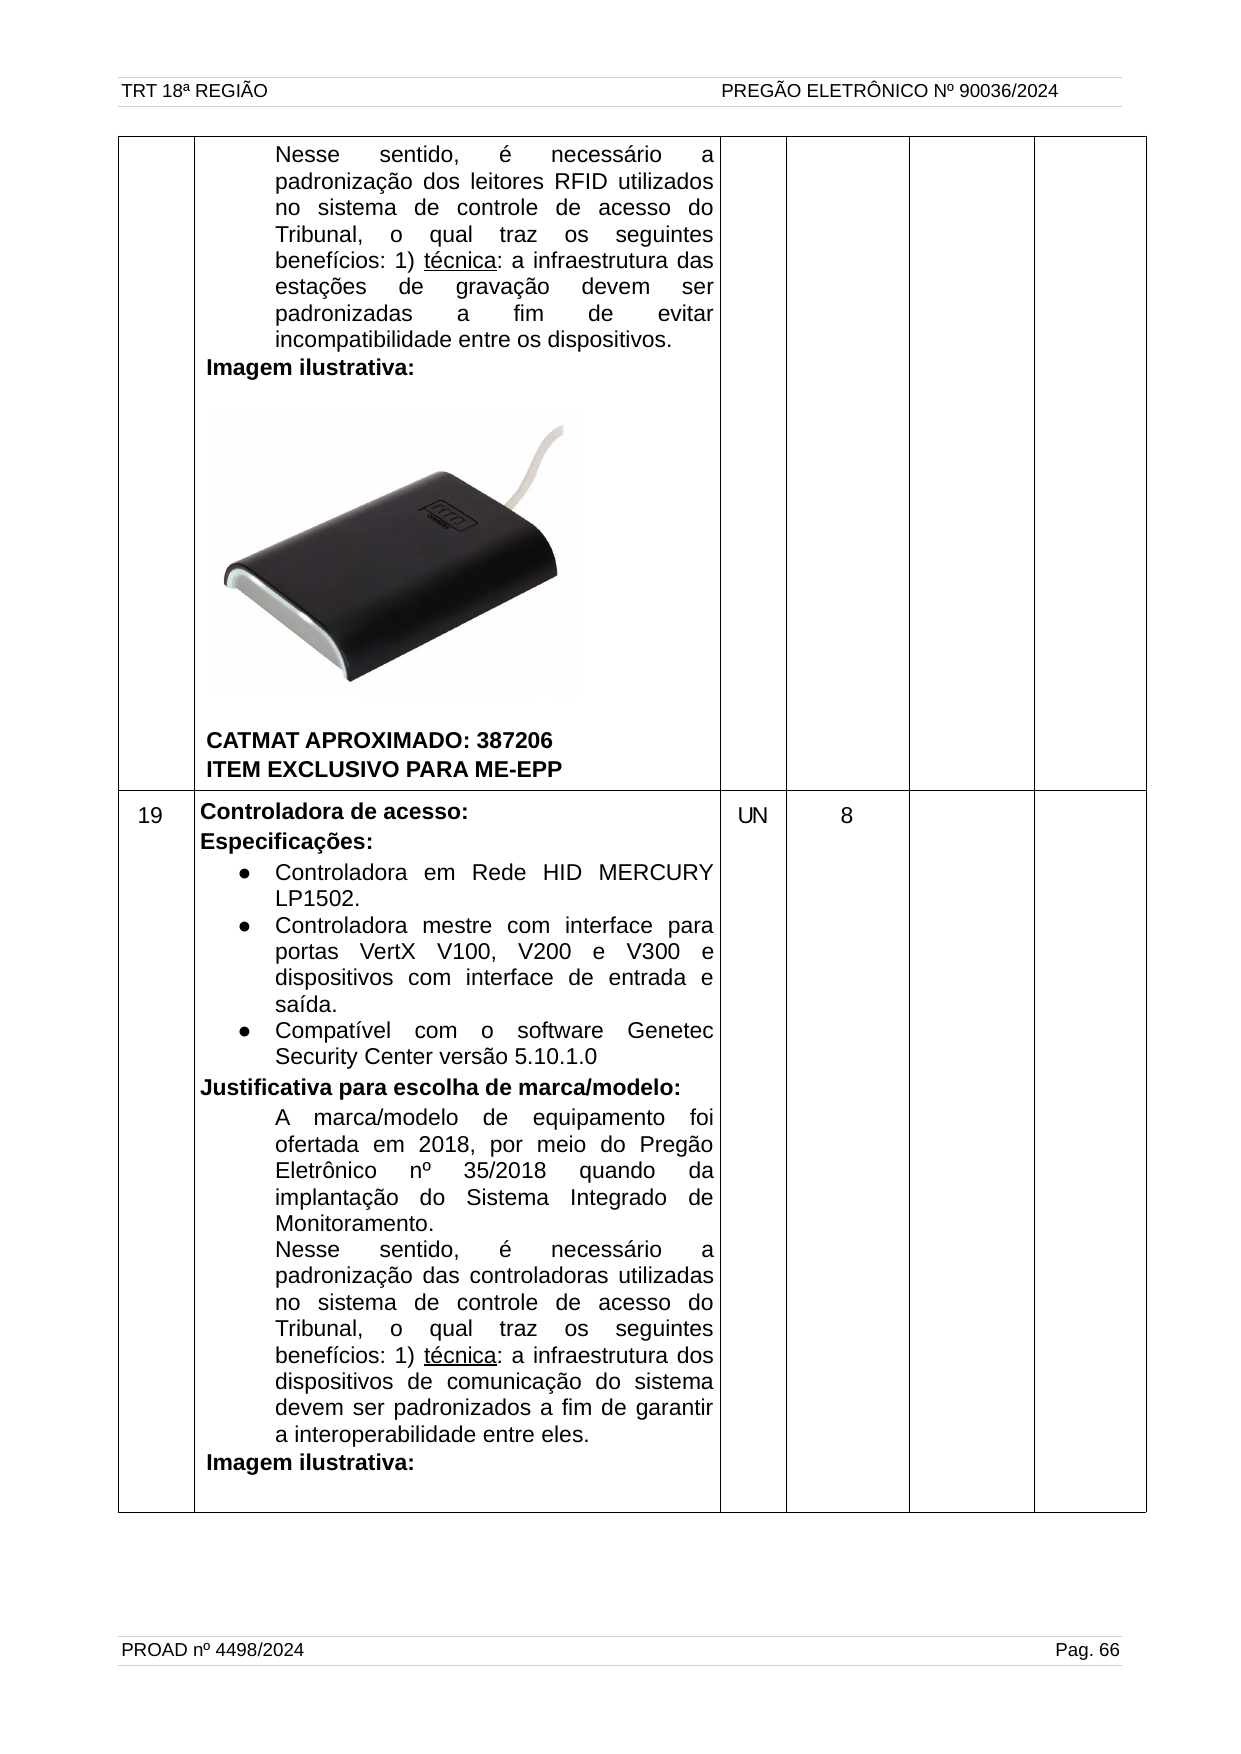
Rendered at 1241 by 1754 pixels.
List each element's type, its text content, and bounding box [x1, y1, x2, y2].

picture [206, 411, 580, 697]
table_cell [1035, 791, 1146, 1512]
table_cell Nesse sentido, é necessário a padronização dos leitores RFID utilizados no sistema de controle de acesso do Tribunal, o qual traz os seguintes benefícios: 1) técnica: a infraestrutura das estações de gravação devem ser padronizadas a fim de evitar incompatibilidade entre os dispositivos. Imagem ilustrativa: CATMAT APROXIMADO: 387206 ITEM EXCLUSIVO PARA ME-EPP [195, 137, 720, 790]
table_cell 8 [787, 791, 909, 1512]
table_cell UN [721, 791, 786, 1512]
table_cell [119, 137, 194, 790]
table_cell [721, 137, 786, 790]
table_cell [910, 137, 1034, 790]
table_cell [910, 791, 1034, 1512]
table_cell [787, 137, 909, 790]
table_cell [1035, 137, 1146, 790]
table_cell ‍19 [119, 791, 194, 1512]
table_cell Controladora de acesso: Especificações: Controladora em Rede HID MERCURY LP1502. Controladora mestre com interface para portas VertX V100, V200 e V300 e dispositivos com interface de entrada e saída. Compatível com o software Genetec Security Center versão 5.10.1.0 Justificativa para escolha de marca/modelo: A marca/modelo de equipamento foi ofertada em 2018, por meio do Pregão Eletrônico nº 35/2018 quando da implantação do Sistema Integrado de Monitoramento. Nesse sentido, é necessário a padronização das controladoras utilizadas no sistema de controle de acesso do Tribunal, o qual traz os seguintes benefícios: 1) técnica: a infraestrutura dos dispositivos de comunicação do sistema devem ser padronizados a fim de garantir a interoperabilidade entre eles. Imagem ilustrativa: [195, 791, 720, 1512]
